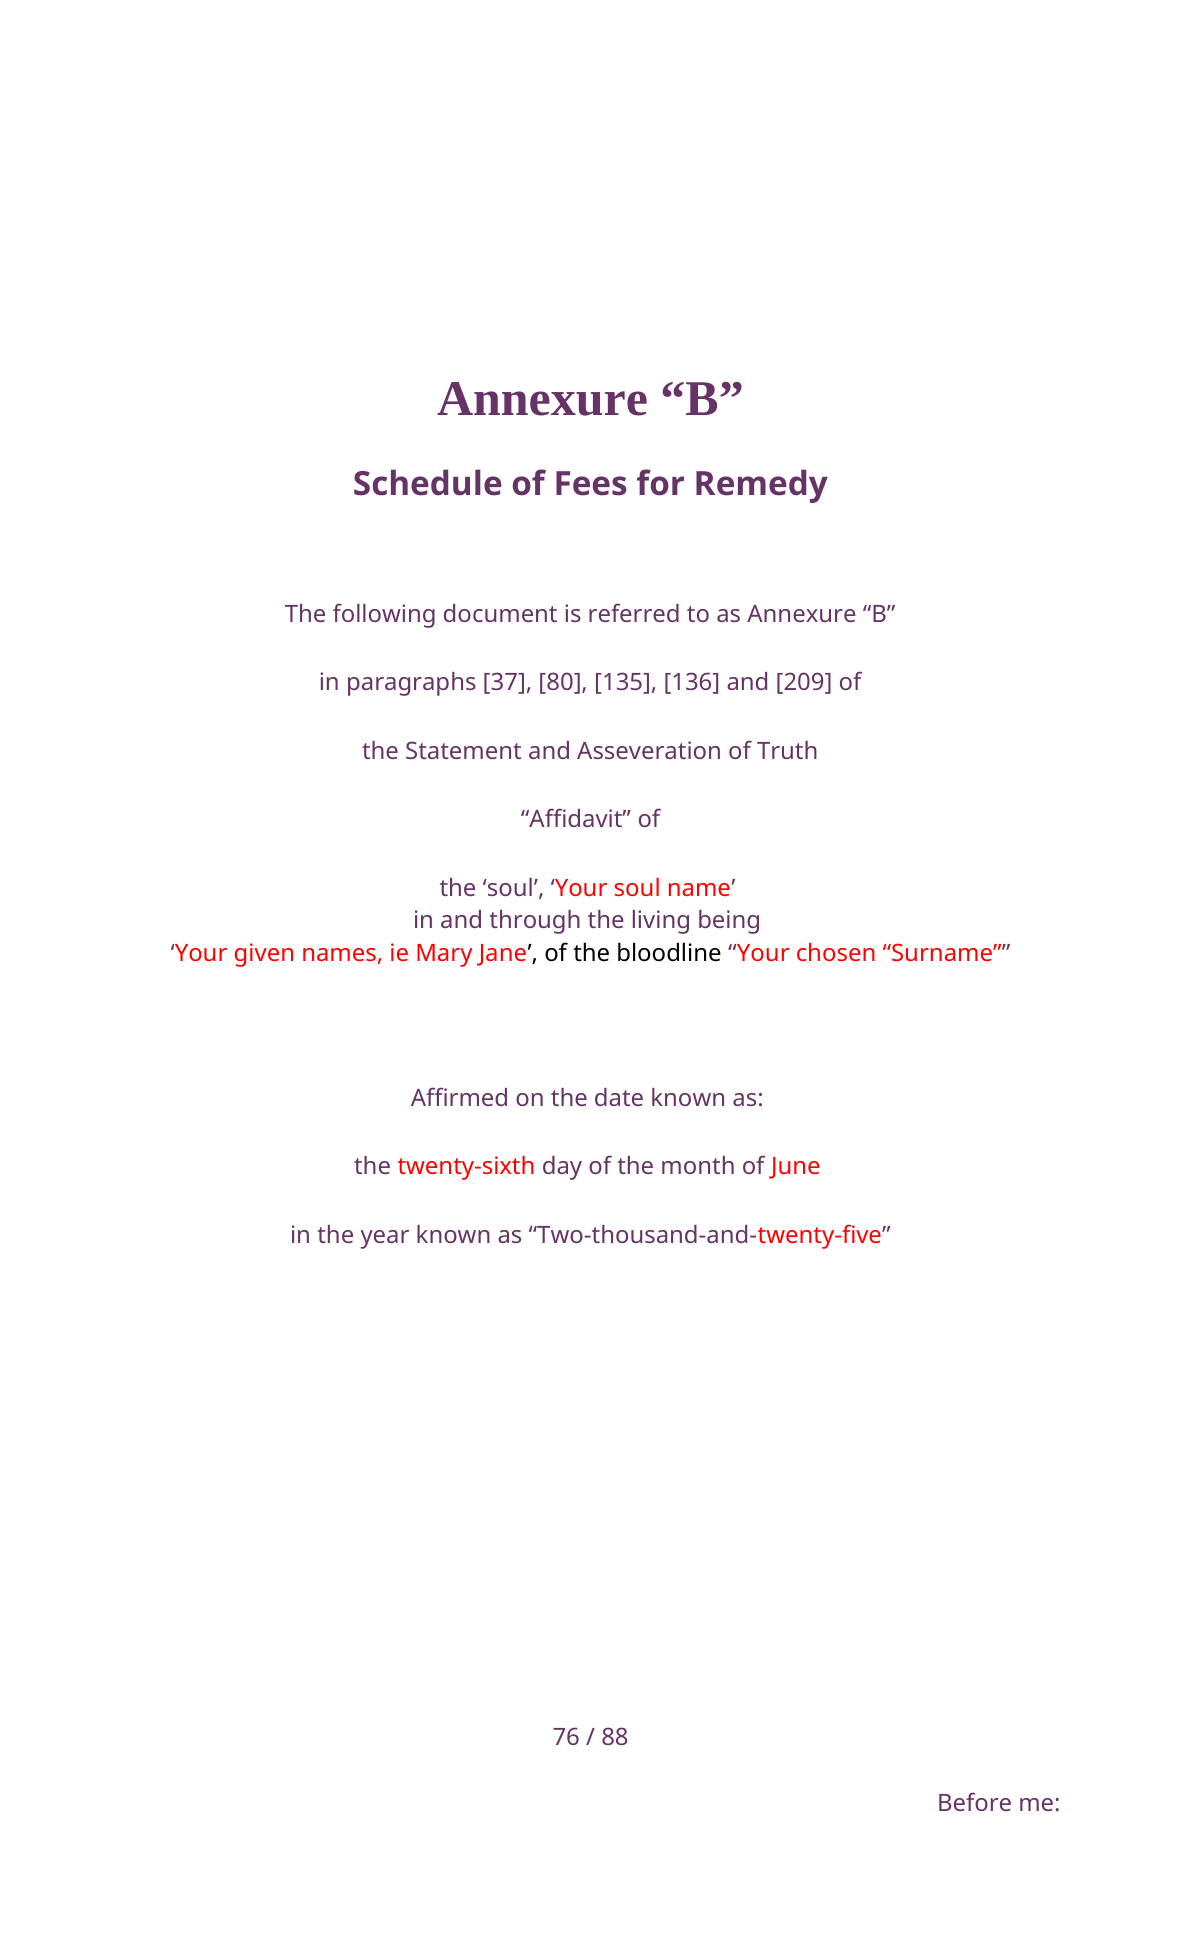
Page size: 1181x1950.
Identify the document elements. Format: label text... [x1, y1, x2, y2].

text ‘Your given names, ie Mary Jane’, of the bloodline “Your chosen “Surname”” [120, 936, 1061, 968]
text in and through the living being [120, 903, 1061, 936]
text The following document is referred to as Annexure “B” [120, 597, 1061, 629]
text in paragraphs [37], [80], [135], [136] and [209] of [120, 665, 1061, 698]
text “Affidavit” of [120, 802, 1061, 835]
text the Statement and Asseveration of Truth [120, 734, 1061, 766]
text the ‘soul’, ‘Your soul name’ [120, 871, 1061, 903]
text the twenty-sixth day of the month of June [120, 1149, 1061, 1182]
subtitle Annexure “B” [120, 369, 1061, 427]
text Affirmed on the date known as: [120, 1081, 1061, 1113]
subtitle Schedule of Fees for Remedy [120, 460, 1061, 505]
text in the year known as “Two-thousand-and-twenty-five” [120, 1218, 1061, 1250]
